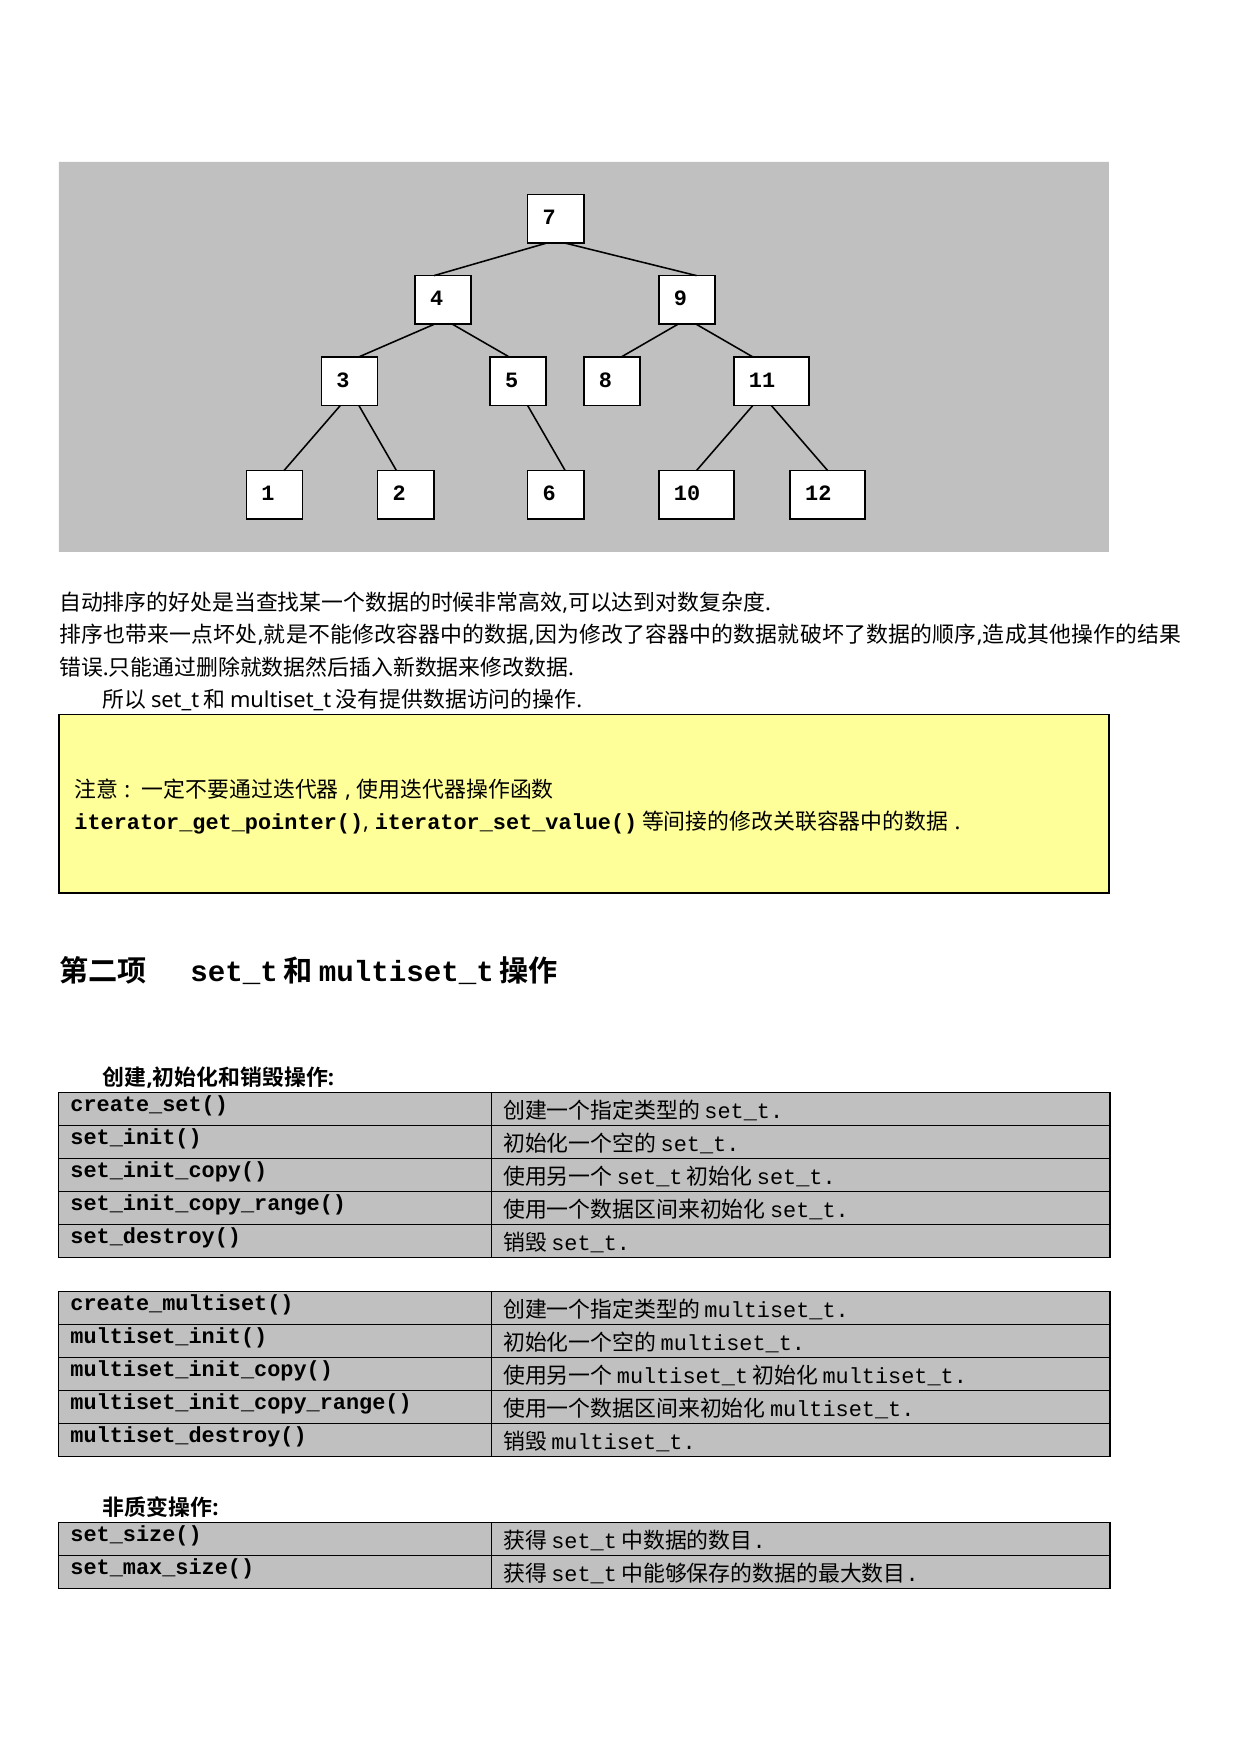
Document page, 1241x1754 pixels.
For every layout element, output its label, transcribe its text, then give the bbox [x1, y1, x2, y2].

table_cell set_max_size() [59, 1556, 491, 1588]
text 自动排序的好处是当查找某一个数据的时候非常高效,可以达到对数复杂度. [59, 584, 1181, 617]
table_cell 销毁multiset_t. [492, 1424, 1109, 1456]
text 所以set_t和multiset_t没有提供数据访问的操作. [59, 682, 1181, 714]
table_header 获得set_t中数据的数目. [492, 1523, 1109, 1555]
table_cell 初始化一个空的set_t. [492, 1126, 1109, 1158]
subtitle set_t和multiset_t操作 [59, 936, 1181, 1001]
table_cell multiset_destroy() [59, 1424, 491, 1456]
table_cell 使用一个数据区间来初始化multiset_t. [492, 1391, 1109, 1423]
table_cell 使用一个数据区间来初始化set_t. [492, 1192, 1109, 1224]
table_header create_multiset() [59, 1292, 491, 1324]
table_cell 初始化一个空的multiset_t. [492, 1325, 1109, 1357]
text 排序也带来一点坏处,就是不能修改容器中的数据,因为修改了容器中的数据就破坏了数据的顺序,造成其他操作的结果错误.只能通过删除就数据然后插入新数据来修改数据. [59, 617, 1181, 682]
table_cell multiset_init_copy_range() [59, 1391, 491, 1423]
table_cell 使用另一个set_t初始化set_t. [492, 1159, 1109, 1191]
table_cell 使用另一个multiset_t初始化multiset_t. [492, 1358, 1109, 1390]
text 创建,初始化和销毁操作: [59, 1059, 1181, 1092]
table_cell 销毁set_t. [492, 1225, 1109, 1257]
table_cell 获得set_t中能够保存的数据的最大数目. [492, 1556, 1109, 1588]
table_cell multiset_init() [59, 1325, 491, 1357]
table_cell set_init() [59, 1126, 491, 1158]
table_cell multiset_init_copy() [59, 1358, 491, 1390]
table_header 创建一个指定类型的multiset_t. [492, 1292, 1109, 1324]
table_header create_set() [59, 1093, 491, 1125]
text 非质变操作: [59, 1489, 1181, 1522]
table_cell set_init_copy() [59, 1159, 491, 1191]
table_cell set_destroy() [59, 1225, 491, 1257]
table_header 创建一个指定类型的set_t. [492, 1093, 1109, 1125]
table_cell set_init_copy_range() [59, 1192, 491, 1224]
table_header set_size() [59, 1523, 491, 1555]
